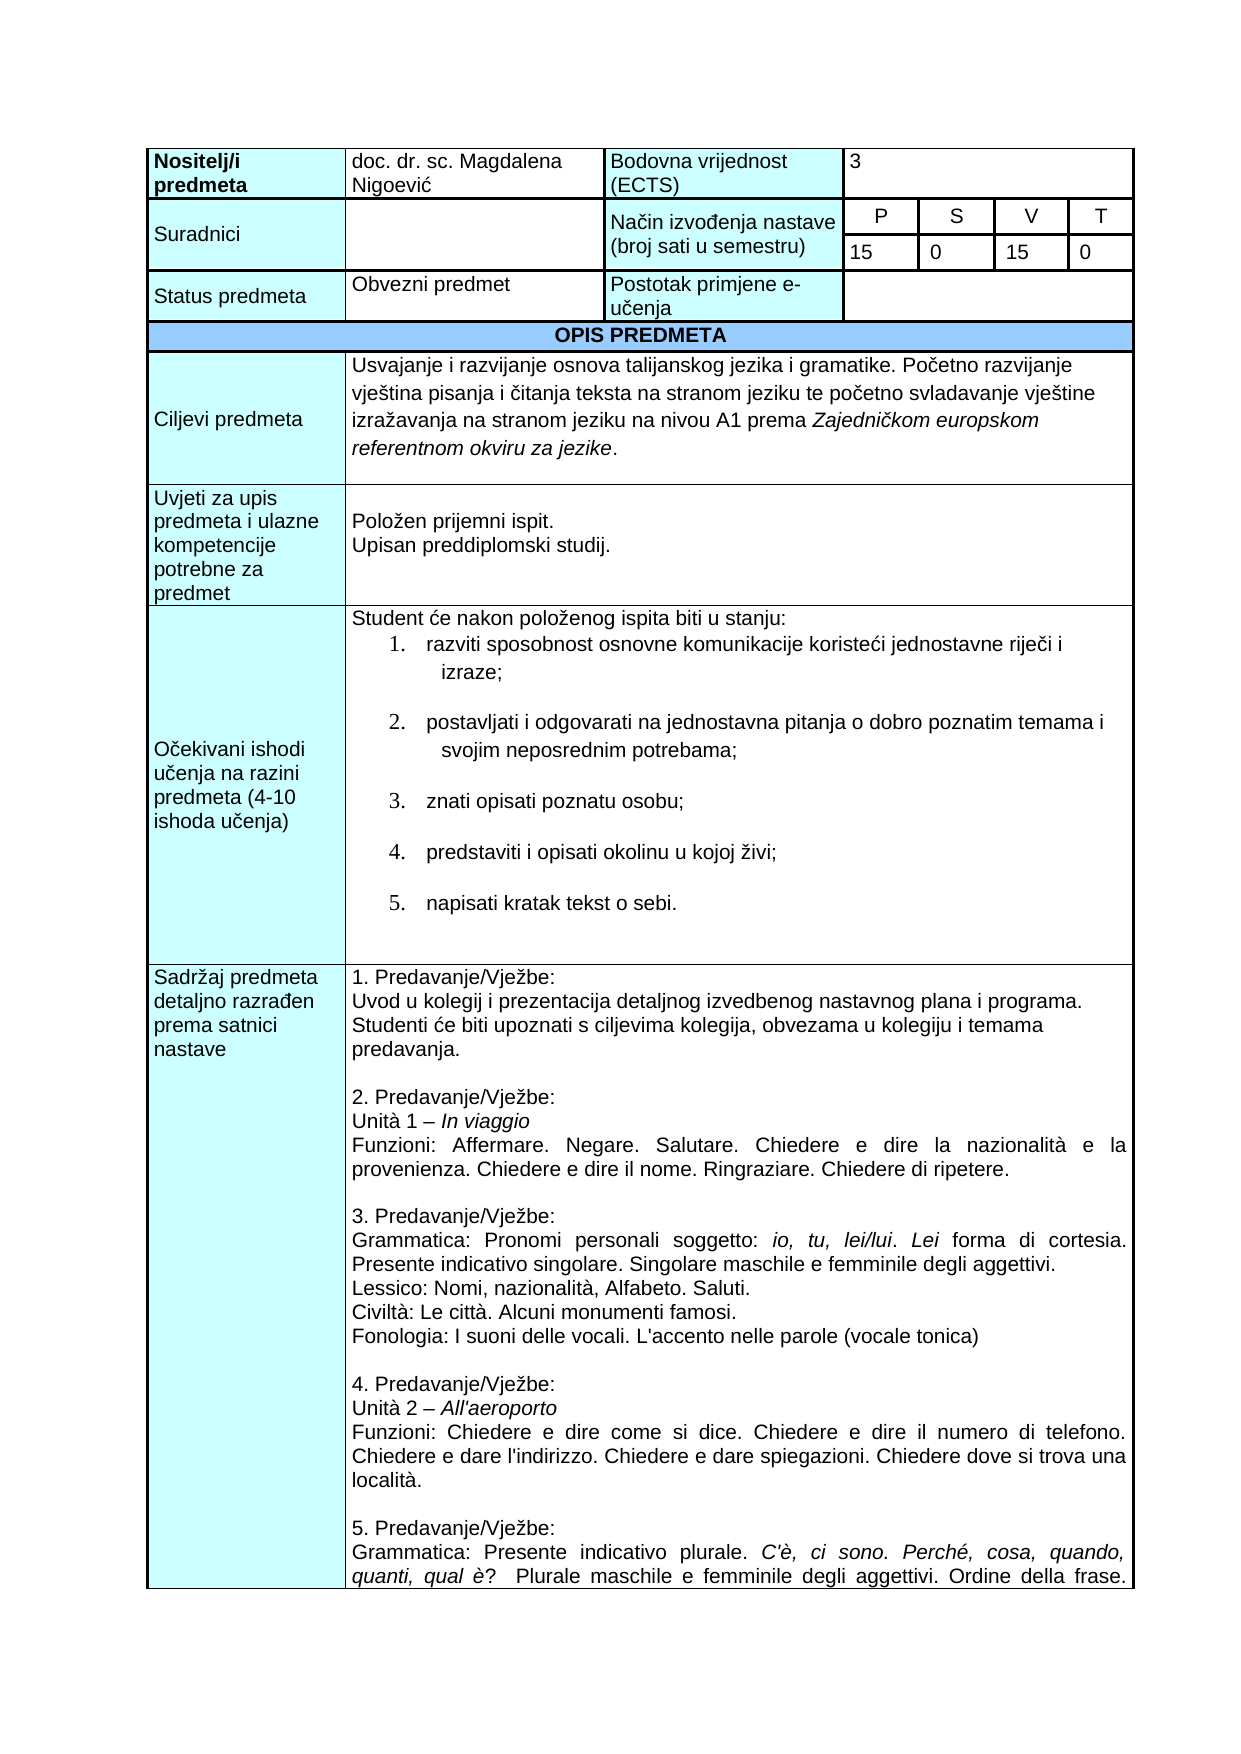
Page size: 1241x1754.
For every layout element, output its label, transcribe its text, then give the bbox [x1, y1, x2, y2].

table_cell Postotak primjene e-učenja [606, 272, 842, 319]
table_cell [845, 272, 1132, 319]
table_cell Sadržaj predmeta detaljno razrađen prema satnici nastave [149, 965, 345, 1588]
table_cell Nositelj/i predmeta [149, 149, 345, 197]
table_cell T [1070, 200, 1132, 232]
table_cell 0 [920, 236, 993, 268]
table_cell OPIS PREDMETA [149, 323, 1132, 350]
table_cell Obvezni predmet [346, 272, 603, 319]
table_cell Način izvođenja nastave (broj sati u semestru) [606, 200, 842, 268]
table_cell [346, 200, 603, 268]
table_cell Usvajanje i razvijanje osnova talijanskog jezika i gramatike. Početno razvijanje vještina pisanja i čitanja teksta na stranom jeziku te početno svladavanje vještine izražavanja na stranom jeziku na nivou A1 prema Zajedničkom europskom referentnom okviru za jezike. [346, 353, 1132, 484]
table_cell 1. Predavanje/Vježbe: Uvod u kolegij i prezentacija detaljnog izvedbenog nastavnog plana i programa. Studenti će biti upoznati s ciljevima kolegija, obvezama u kolegiju i temama predavanja. 2. Predavanje/Vježbe: Unità 1 – In viaggio Funzioni: Affermare. Negare. Salutare. Chiedere e dire la nazionalità e la provenienza. Chiedere e dire il nome. Ringraziare. Chiedere di ripetere. 3. Predavanje/Vježbe: Grammatica: Pronomi personali soggetto: io, tu, lei/lui. Lei forma di cortesia. Presente indicativo singolare. Singolare maschile e femminile degli aggettivi. Lessico: Nomi, nazionalità, Alfabeto. Saluti. Civiltà: Le città. Alcuni monumenti famosi. Fonologia: I suoni delle vocali. L'accento nelle parole (vocale tonica) 4. Predavanje/Vježbe: Unità 2 – All'aeroporto Funzioni: Chiedere e dire come si dice. Chiedere e dire il numero di telefono. Chiedere e dare l'indirizzo. Chiedere e dare spiegazioni. Chiedere dove si trova una località. 5. Predavanje/Vježbe: Grammatica: Presente indicativo plurale. C'è, ci sono. Perché, cosa, quando, quanti, qual è? Plurale maschile e femminile degli aggettivi. Ordine della frase. [346, 965, 1132, 1588]
table_cell Suradnici [149, 200, 345, 268]
table_cell Položen prijemni ispit. Upisan preddiplomski studij. [346, 485, 1132, 605]
table_cell P [845, 200, 917, 232]
table_cell Uvjeti za upis predmeta i ulazne kompetencije potrebne za predmet [149, 485, 345, 605]
table_cell Student će nakon položenog ispita biti u stanju: razviti sposobnost osnovne komunikacije koristeći jednostavne riječi i izraze; postavljati i odgovarati na jednostavna pitanja o dobro poznatim temama i svojim neposrednim potrebama; znati opisati poznatu osobu; predstaviti i opisati okolinu u kojoj živi; napisati kratak tekst o sebi. [346, 606, 1132, 964]
table_cell V [996, 200, 1067, 232]
table_cell Bodovna vrijednost (ECTS) [606, 149, 842, 197]
table_cell doc. dr. sc. Magdalena Nigoević [346, 149, 603, 197]
table_cell 15 [996, 236, 1067, 268]
table_cell Status predmeta [149, 272, 345, 319]
table_cell Očekivani ishodi učenja na razini predmeta (4-10 ishoda učenja) [149, 606, 345, 964]
table_cell 15 [845, 236, 917, 268]
table_cell Ciljevi predmeta [149, 353, 345, 484]
table_cell 0 [1070, 236, 1132, 268]
table_cell S [920, 200, 993, 232]
table_cell 3 [845, 149, 1132, 197]
